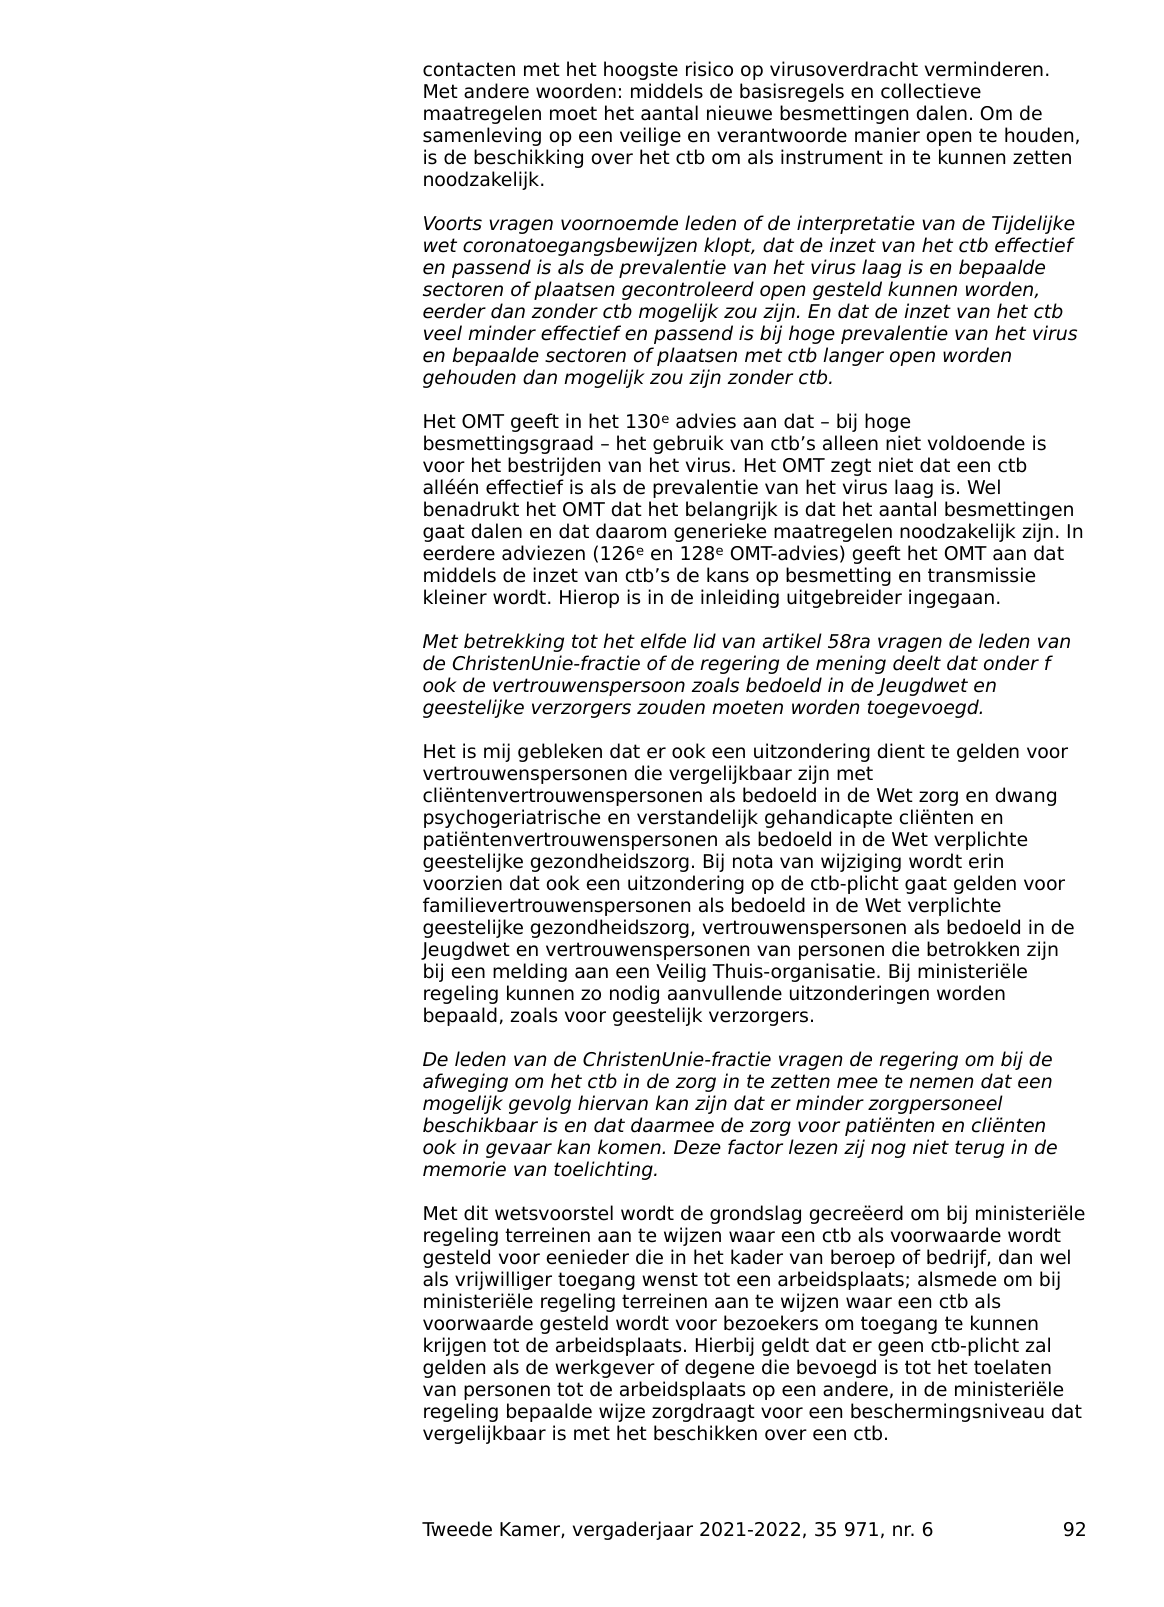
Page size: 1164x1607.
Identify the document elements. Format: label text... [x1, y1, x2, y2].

text Het is mij gebleken dat er ook een uitzondering dient te gelden voor vertrouwenspersonen die vergelijkbaar zijn met cliëntenvertrouwenspersonen als bedoeld in de Wet zorg en dwang psychogeriatrische en verstandelijk gehandicapte cliënten en patiëntenvertrouwenspersonen als bedoeld in de Wet verplichte geestelijke gezondheidszorg. Bij nota van wijziging wordt erin voorzien dat ook een uitzondering op de ctb-plicht gaat gelden voor familievertrouwenspersonen als bedoeld in de Wet verplichte geestelijke gezondheidszorg, vertrouwenspersonen als bedoeld in de Jeugdwet en vertrouwenspersonen van personen die betrokken zijn bij een melding aan een Veilig Thuis-organisatie. Bij ministeriële regeling kunnen zo nodig aanvullende uitzonderingen worden bepaald, zoals voor geestelijk verzorgers. [422, 741, 1087, 1027]
text Voorts vragen voornoemde leden of de interpretatie van de Tijdelijke wet coronatoegangsbewijzen klopt, dat de inzet van het ctb effectief en passend is als de prevalentie van het virus laag is en bepaalde sectoren of plaatsen gecontroleerd open gesteld kunnen worden, eerder dan zonder ctb mogelijk zou zijn. En dat de inzet van het ctb veel minder effectief en passend is bij hoge prevalentie van het virus en bepaalde sectoren of plaatsen met ctb langer open worden gehouden dan mogelijk zou zijn zonder ctb. [422, 213, 1087, 389]
text Het OMT geeft in het 130e advies aan dat – bij hoge besmettingsgraad – het gebruik van ctb’s alleen niet voldoende is voor het bestrijden van het virus. Het OMT zegt niet dat een ctb alléén effectief is als de prevalentie van het virus laag is. Wel benadrukt het OMT dat het belangrijk is dat het aantal besmettingen gaat dalen en dat daarom generieke maatregelen noodzakelijk zijn. In eerdere adviezen (126e en 128e OMT-advies) geeft het OMT aan dat middels de inzet van ctb’s de kans op besmetting en transmissie kleiner wordt. Hierop is in de inleiding uitgebreider ingegaan. [422, 411, 1087, 609]
text De leden van de ChristenUnie-fractie vragen de regering om bij de afweging om het ctb in de zorg in te zetten mee te nemen dat een mogelijk gevolg hiervan kan zijn dat er minder zorgpersoneel beschikbaar is en dat daarmee de zorg voor patiënten en cliënten ook in gevaar kan komen. Deze factor lezen zij nog niet terug in de memorie van toelichting. [422, 1049, 1087, 1181]
text contacten met het hoogste risico op virusoverdracht verminderen. Met andere woorden: middels de basisregels en collectieve maatregelen moet het aantal nieuwe besmettingen dalen. Om de samenleving op een veilige en verantwoorde manier open te houden, is de beschikking over het ctb om als instrument in te kunnen zetten noodzakelijk. [422, 59, 1087, 191]
text Met dit wetsvoorstel wordt de grondslag gecreëerd om bij ministeriële regeling terreinen aan te wijzen waar een ctb als voorwaarde wordt gesteld voor eenieder die in het kader van beroep of bedrijf, dan wel als vrijwilliger toegang wenst tot een arbeidsplaats; alsmede om bij ministeriële regeling terreinen aan te wijzen waar een ctb als voorwaarde gesteld wordt voor bezoekers om toegang te kunnen krijgen tot de arbeidsplaats. Hierbij geldt dat er geen ctb-plicht zal gelden als de werkgever of degene die bevoegd is tot het toelaten van personen tot de arbeidsplaats op een andere, in de ministeriële regeling bepaalde wijze zorgdraagt voor een beschermingsniveau dat vergelijkbaar is met het beschikken over een ctb. [422, 1203, 1087, 1445]
text Met betrekking tot het elfde lid van artikel 58ra vragen de leden van de ChristenUnie-fractie of de regering de mening deelt dat onder f ook de vertrouwenspersoon zoals bedoeld in de Jeugdwet en geestelijke verzorgers zouden moeten worden toegevoegd. [422, 631, 1087, 719]
